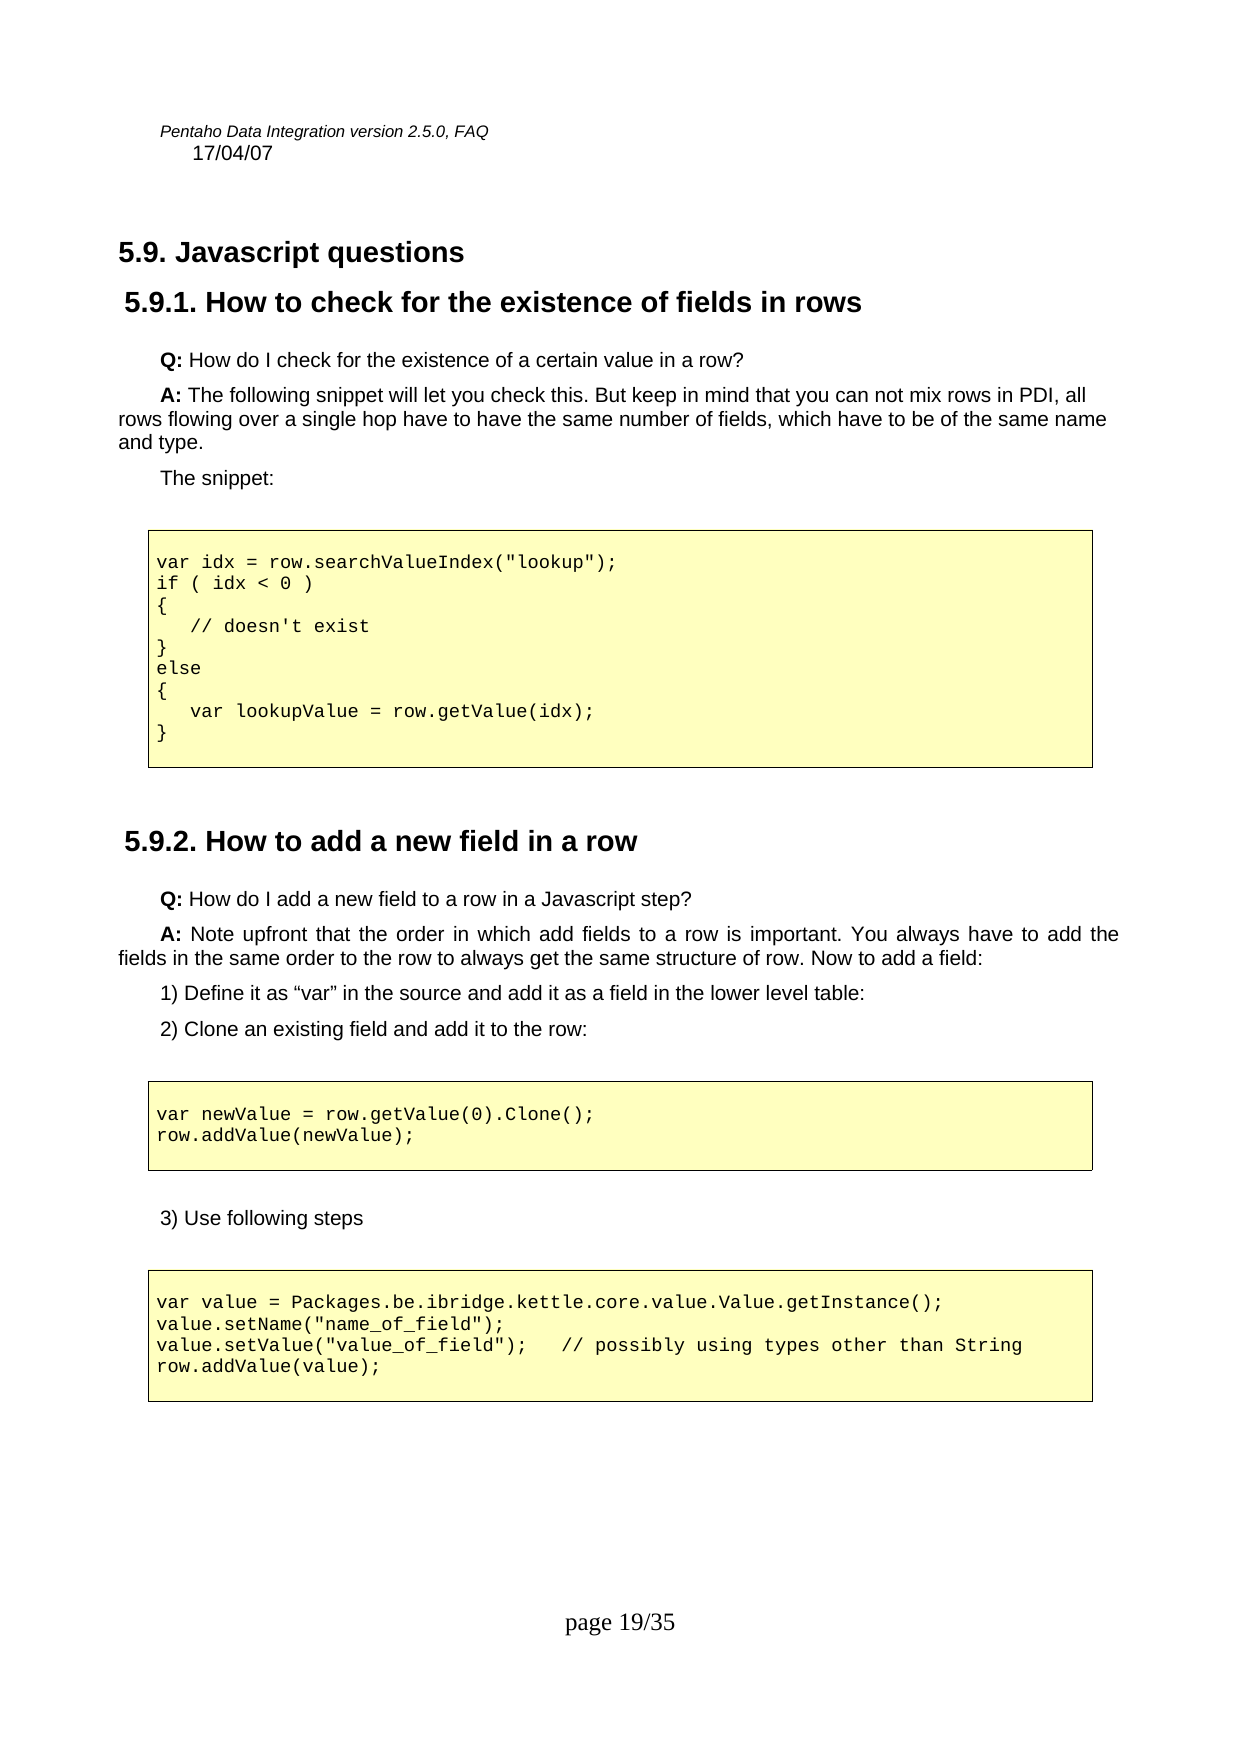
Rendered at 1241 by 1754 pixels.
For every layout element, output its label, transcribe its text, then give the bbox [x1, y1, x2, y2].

subtitle How to add a new field in a row [124, 825, 1122, 858]
text row.addValue(value); [149, 1354, 1092, 1376]
text var idx = row.searchValueIndex("lookup"); [149, 551, 1092, 572]
text Q: How do I add a new field to a row in a Javascript step? [118, 887, 1122, 910]
text var value = Packages.be.ibridge.kettle.core.value.Value.getInstance(); [149, 1291, 1092, 1312]
text 3) Use following steps [118, 1206, 1122, 1229]
text var newValue = row.getValue(0).Clone(); [149, 1102, 1092, 1123]
subtitle How to check for the existence of fields in rows [124, 286, 1122, 319]
text 2) Clone an existing field and add it to the row: [118, 1017, 1122, 1041]
text Q: How do I check for the existence of a certain value in a row? [118, 348, 1122, 371]
text row.addValue(newValue); [149, 1123, 1092, 1145]
text value.setValue("value_of_field"); // possibly using types other than String [149, 1333, 1092, 1354]
text } [149, 721, 1092, 742]
text value.setName("name_of_field"); [149, 1312, 1092, 1333]
text The snippet: [118, 466, 1122, 489]
subtitle Javascript questions [118, 236, 1122, 268]
text if ( idx < 0 ) [149, 572, 1092, 593]
text { [149, 678, 1092, 699]
text { [149, 593, 1092, 614]
text } [149, 636, 1092, 657]
text // doesn't exist [149, 614, 1092, 636]
text var lookupValue = row.getValue(idx); [149, 699, 1092, 721]
text 1) Define it as “var” in the source and add it as a field in the lower level table: [118, 982, 1122, 1005]
text A: Note upfront that the order in which add fields to a row is important. You always have to add the fields in the same order to the row to always get the same structure of row. Now to add a field: [118, 923, 1122, 969]
text A: The following snippet will let you check this. But keep in mind that you can not mix rows in PDI, all rows flowing over a single hop have to have the same number of fields, which have to be of the same name and type. [118, 384, 1122, 453]
text else [149, 657, 1092, 678]
